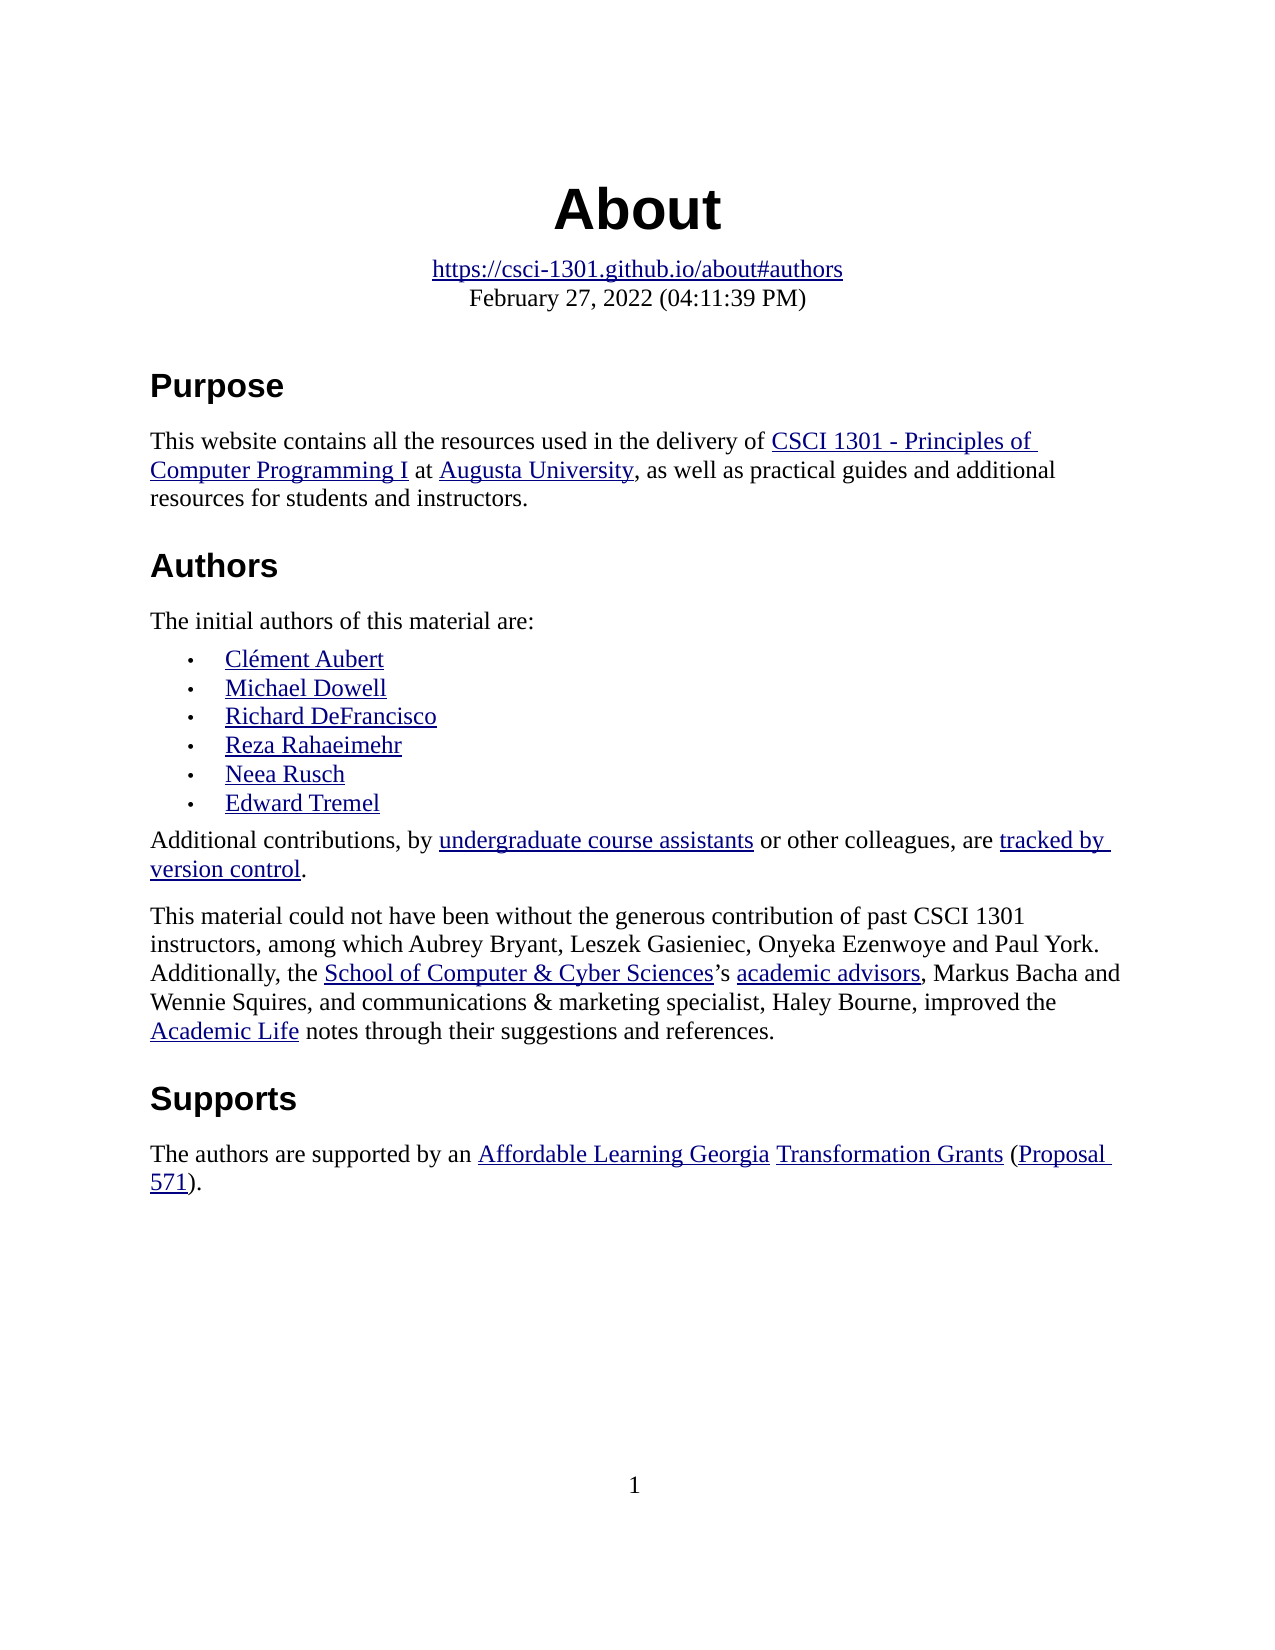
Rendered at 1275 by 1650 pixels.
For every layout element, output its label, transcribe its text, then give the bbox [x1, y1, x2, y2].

text This material could not have been without the generous contribution of past CSCI 1301 instructors, among which Aubrey Bryant, Leszek Gasieniec, Onyeka Ezenwoye and Paul York. Additionally, the School of Computer & Cyber Sciences’s academic advisors, Markus Bacha and Wennie Squires, and communications & marketing specialist, Haley Bourne, improved the Academic Life notes through their suggestions and references. [150, 901, 1125, 1044]
text February 27, 2022 (04:11:39 PM) [150, 283, 1125, 312]
list Michael Dowell [187, 673, 1125, 701]
text https://csci-1301.github.io/about#authors [150, 254, 1125, 283]
list Neea Rusch [187, 759, 1125, 788]
text This website contains all the resources used in the delivery of CSCI 1301 - Principles of Computer Programming I at Augusta University, as well as practical guides and additional resources for students and instructors. [150, 426, 1125, 512]
list Richard DeFrancisco [187, 701, 1125, 730]
text Additional contributions, by undergraduate course assistants or other colleagues, are tracked by version control. [150, 825, 1125, 883]
text The authors are supported by an Affordable Learning Georgia Transformation Grants (Proposal 571). [150, 1139, 1125, 1196]
title About [150, 175, 1125, 242]
subtitle Authors [150, 546, 1125, 585]
list Clément Aubert [187, 644, 1125, 673]
list Edward Tremel [187, 788, 1125, 816]
subtitle Purpose [150, 366, 1125, 404]
text The initial authors of this material are: [150, 606, 1125, 635]
subtitle Supports [150, 1078, 1125, 1117]
list Reza Rahaeimehr [187, 730, 1125, 759]
